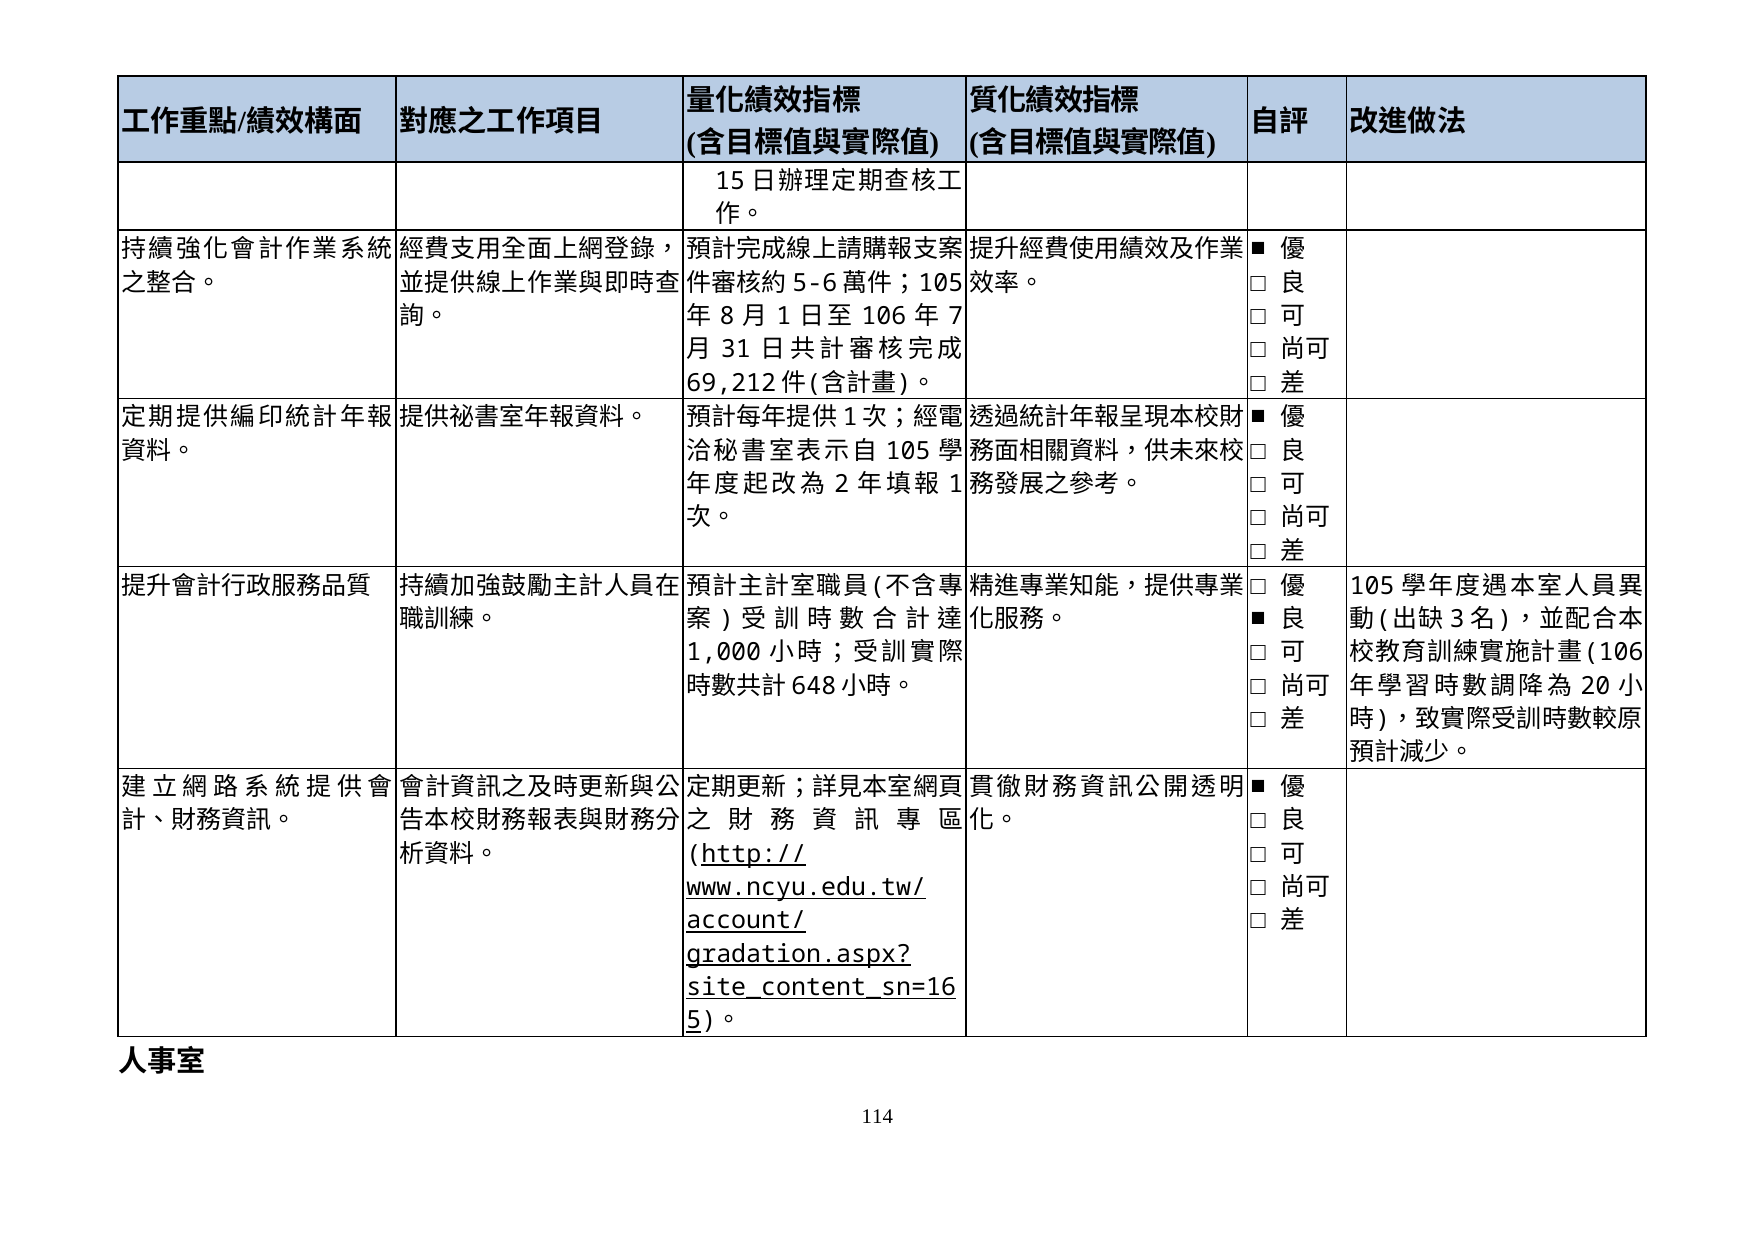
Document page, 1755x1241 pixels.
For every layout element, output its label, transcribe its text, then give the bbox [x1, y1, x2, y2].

table_cell □ 優 ■ 良 □ 可 □ 尚可 □ 差 [1248, 567, 1346, 767]
text 人事室 [118, 1037, 1636, 1079]
table_header 工作重點/績效構面 [119, 77, 395, 161]
table_cell 預計完成線上請購報支案件審核約5-6萬件；105年8月1日至106年7月31日共計審核完成69,212件(含計畫)。 [684, 231, 965, 398]
table_cell [1347, 769, 1645, 1036]
table_cell ■ 優 □ 良 □ 可 □ 尚可 □ 差 [1248, 399, 1346, 566]
table_cell 持續強化會計作業系統之整合。 [119, 231, 395, 398]
table_cell 定期更新；詳見本室網頁之財務資訊專區(http://www.ncyu.edu.tw/account/gradation.aspx?site_content_sn=165)。 [684, 769, 965, 1036]
table_cell 經費支用全面上網登錄，並提供線上作業與即時查詢。 [397, 231, 682, 398]
table_header 量化績效指標 (含目標值與實際值) [684, 77, 965, 161]
table_header 質化績效指標 (含目標值與實際值) [967, 77, 1247, 161]
table_cell 預計主計室職員(不含專案)受訓時數合計達1,000小時；受訓實際時數共計648小時。 [684, 567, 965, 767]
table_cell [1347, 231, 1645, 398]
table_header 改進做法 [1347, 77, 1645, 161]
table_header 對應之工作項目 [397, 77, 682, 161]
table_cell 持續加強鼓勵主計人員在職訓練。 [397, 567, 682, 767]
table_cell 提升經費使用績效及作業效率。 [967, 231, 1247, 398]
table_cell 預計每年提供1次；經電洽秘書室表示自105學年度起改為2年填報1次。 [684, 399, 965, 566]
table_cell 會計資訊之及時更新與公告本校財務報表與財務分析資料。 [397, 769, 682, 1036]
table_cell ■ 優 □ 良 □ 可 □ 尚可 □ 差 [1248, 769, 1346, 1036]
table_cell [967, 163, 1247, 229]
table_cell [119, 163, 395, 229]
table_cell 提供祕書室年報資料。 [397, 399, 682, 566]
table_cell [397, 163, 682, 229]
table_cell [1248, 163, 1346, 229]
table_cell 105學年度遇本室人員異動(出缺3名)，並配合本校教育訓練實施計畫(106年學習時數調降為20小時)，致實際受訓時數較原預計減少。 [1347, 567, 1645, 767]
table_cell 貫徹財務資訊公開透明化。 [967, 769, 1247, 1036]
table_cell ■ 優 □ 良 □ 可 □ 尚可 □ 差 [1248, 231, 1346, 398]
table_cell 15日辦理定期查核工作。 [684, 163, 965, 229]
table_cell 提升會計行政服務品質 [119, 567, 395, 767]
table_cell 精進專業知能，提供專業化服務。 [967, 567, 1247, 767]
table_cell 定期提供編印統計年報資料。 [119, 399, 395, 566]
table_header 自評 [1248, 77, 1346, 161]
table_cell [1347, 399, 1645, 566]
table_cell 透過統計年報呈現本校財務面相關資料，供未來校務發展之參考。 [967, 399, 1247, 566]
table_cell [1347, 163, 1645, 229]
table_cell 建立網路系統提供會計、財務資訊。 [119, 769, 395, 1036]
